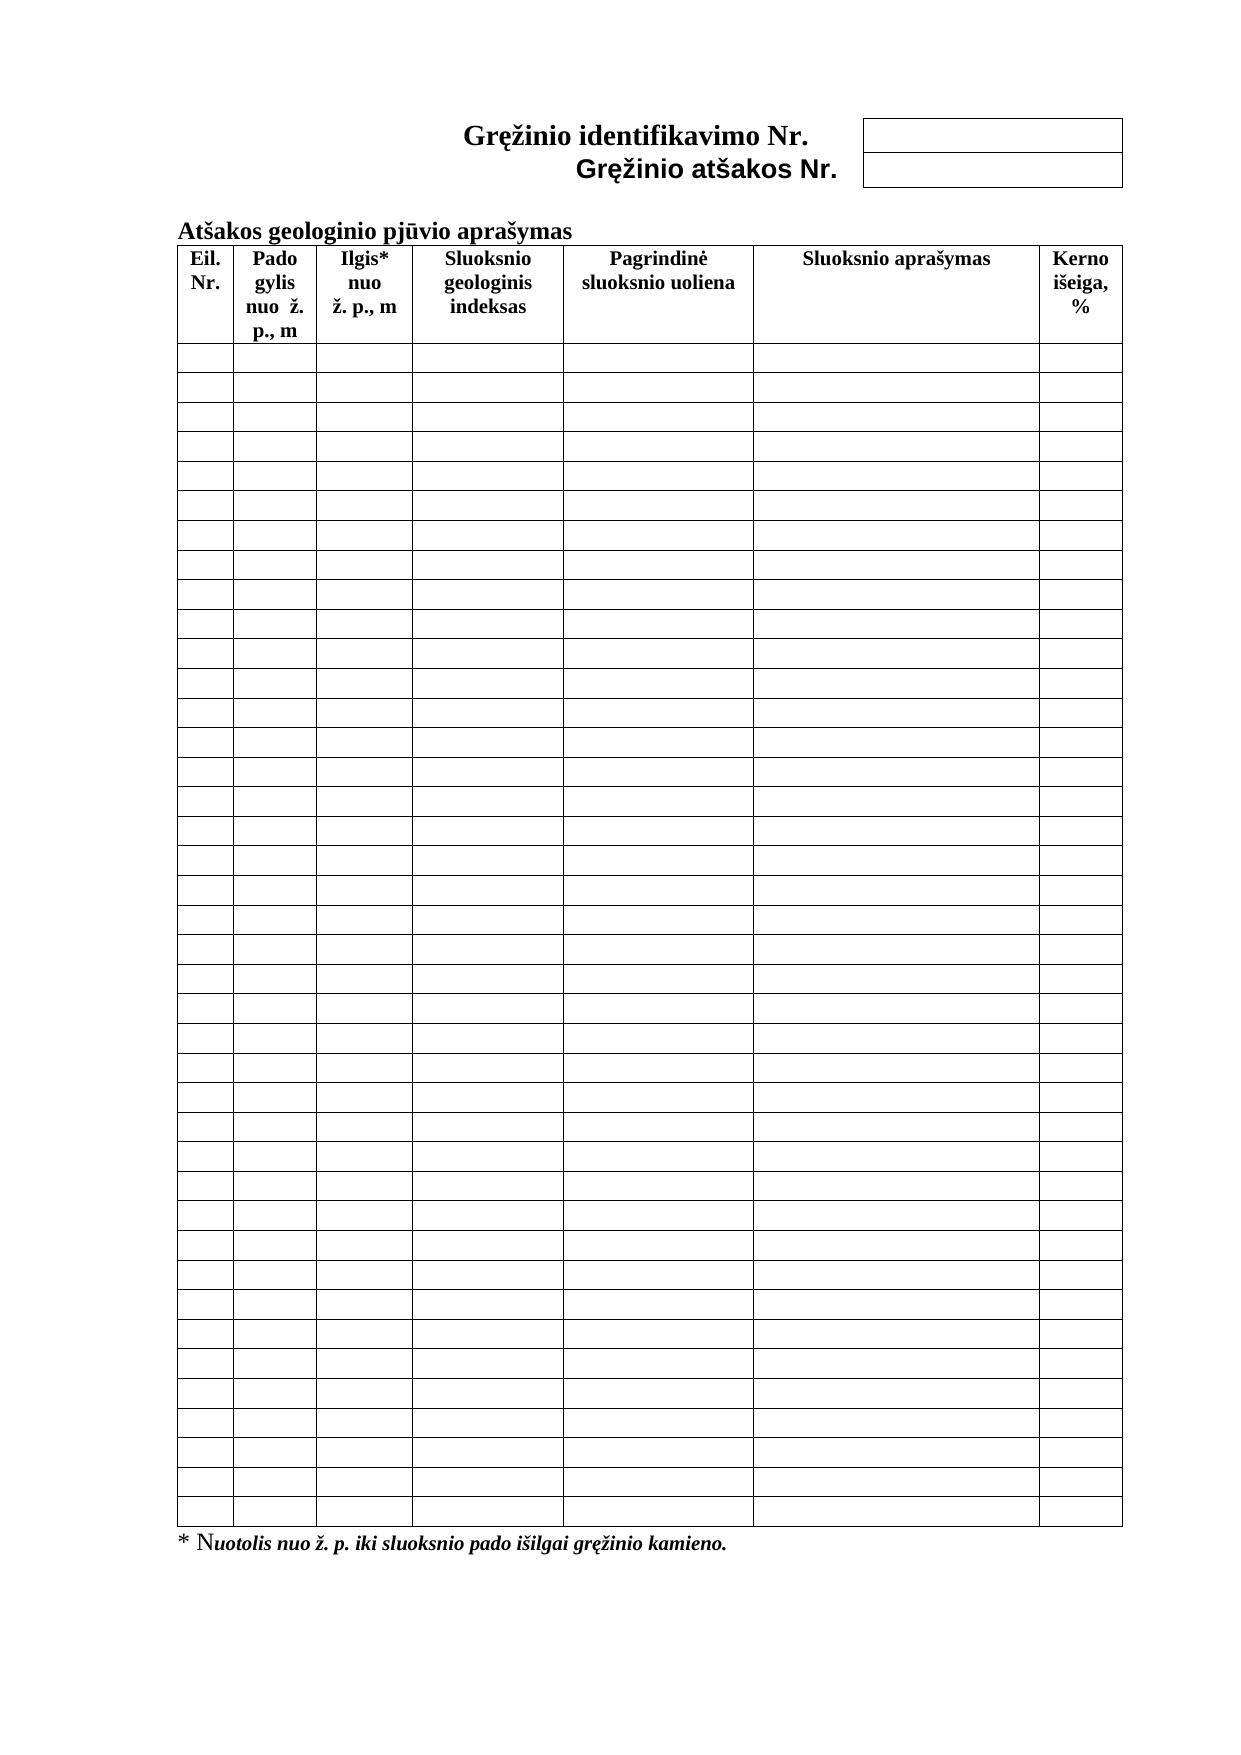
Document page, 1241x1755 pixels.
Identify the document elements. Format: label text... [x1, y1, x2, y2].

table_cell [754, 403, 1039, 431]
table_cell [413, 1261, 563, 1289]
table_cell [754, 699, 1039, 727]
table_cell [413, 787, 563, 816]
table_cell [564, 906, 753, 934]
table_cell [1040, 1083, 1122, 1112]
table_cell [754, 551, 1039, 579]
table_cell [178, 1438, 233, 1467]
table_cell [1040, 491, 1122, 520]
table_cell [234, 846, 316, 875]
table_header Eil. Nr. [178, 246, 233, 342]
table_cell [413, 817, 563, 845]
table_cell [754, 344, 1039, 372]
table_cell [234, 639, 316, 668]
table_cell [1040, 1201, 1122, 1230]
table_cell [413, 994, 563, 1023]
table_cell [317, 521, 412, 549]
table_cell [754, 1142, 1039, 1171]
table_cell [234, 787, 316, 816]
table_cell [564, 462, 753, 490]
table_cell [413, 432, 563, 461]
table_cell [754, 1320, 1039, 1348]
table_cell [317, 906, 412, 934]
table_cell [564, 1497, 753, 1526]
table_cell [754, 462, 1039, 490]
table_cell [754, 1468, 1039, 1496]
table_cell [234, 1142, 316, 1171]
table_cell [564, 403, 753, 431]
table_cell [234, 1409, 316, 1437]
table_cell [317, 1113, 412, 1141]
table_cell [754, 639, 1039, 668]
table_cell [413, 1468, 563, 1496]
table_cell [564, 669, 753, 697]
table_cell [317, 639, 412, 668]
table_cell [413, 1409, 563, 1437]
table_cell [178, 462, 233, 490]
table_cell [564, 1083, 753, 1112]
table_cell [413, 344, 563, 372]
table_cell [1040, 1024, 1122, 1052]
table_cell [413, 1290, 563, 1319]
table_cell [564, 1261, 753, 1289]
table_cell [234, 1497, 316, 1526]
table_cell [234, 462, 316, 490]
table_cell [413, 1024, 563, 1052]
table_cell [234, 551, 316, 579]
table_cell [413, 758, 563, 786]
table_cell [1040, 580, 1122, 609]
table_cell Gręžinio atšakos Nr. [177, 152, 863, 187]
table_cell [564, 1290, 753, 1319]
table_cell [1040, 965, 1122, 993]
table_cell [1040, 1113, 1122, 1141]
table_cell [564, 876, 753, 904]
table_cell [1040, 787, 1122, 816]
table_cell [178, 491, 233, 520]
table_cell [317, 669, 412, 697]
table_cell [1040, 1054, 1122, 1082]
table_cell [317, 699, 412, 727]
table_cell [317, 1024, 412, 1052]
table_cell [1040, 846, 1122, 875]
table_cell [178, 758, 233, 786]
table_cell [413, 1379, 563, 1407]
table_cell [1040, 1142, 1122, 1171]
table_cell [1040, 1290, 1122, 1319]
table_cell [1040, 1497, 1122, 1526]
table_cell [1040, 432, 1122, 461]
table_cell [1040, 610, 1122, 638]
table_cell [1040, 758, 1122, 786]
table_cell [1040, 1172, 1122, 1200]
table_cell [564, 580, 753, 609]
table_cell [317, 1201, 412, 1230]
table_cell [413, 551, 563, 579]
table_cell [1040, 403, 1122, 431]
table_cell [564, 1172, 753, 1200]
table_cell [178, 432, 233, 461]
table_cell [234, 610, 316, 638]
table_cell [754, 758, 1039, 786]
table_cell [564, 1320, 753, 1348]
table_cell [178, 1349, 233, 1378]
table_cell [413, 1320, 563, 1348]
text Atšakos geologinio pjūvio aprašymas [177, 216, 1122, 245]
table_cell [413, 1142, 563, 1171]
table_cell [564, 639, 753, 668]
table_cell [178, 521, 233, 549]
table_cell [754, 669, 1039, 697]
table_cell [178, 846, 233, 875]
table_cell [234, 728, 316, 757]
table_cell [1040, 1438, 1122, 1467]
table_cell [234, 758, 316, 786]
table_cell [754, 906, 1039, 934]
table_cell [564, 817, 753, 845]
table_cell [754, 876, 1039, 904]
table_cell [178, 1083, 233, 1112]
table_cell [1040, 699, 1122, 727]
table_cell [564, 1024, 753, 1052]
table_cell [178, 935, 233, 964]
table_cell [564, 965, 753, 993]
table_cell [178, 906, 233, 934]
table_cell [178, 1231, 233, 1259]
table_cell [234, 935, 316, 964]
table_cell [564, 787, 753, 816]
table_cell [754, 1024, 1039, 1052]
table_cell [754, 1083, 1039, 1112]
table_cell [234, 1468, 316, 1496]
table_cell [413, 1054, 563, 1082]
table_cell [754, 1201, 1039, 1230]
table_cell [1040, 462, 1122, 490]
table_cell [234, 432, 316, 461]
table_cell [754, 1113, 1039, 1141]
table_cell [317, 432, 412, 461]
table_cell [317, 1290, 412, 1319]
table_cell [178, 1054, 233, 1082]
table_cell [754, 1054, 1039, 1082]
table_cell [754, 817, 1039, 845]
table_cell [234, 699, 316, 727]
table_cell [1040, 669, 1122, 697]
table_cell [178, 610, 233, 638]
table_cell [317, 373, 412, 402]
table_header Sluoksnio aprašymas [754, 246, 1039, 342]
table_header Gręžinio identifikavimo Nr. [177, 118, 863, 152]
table_cell [178, 344, 233, 372]
table_cell [234, 373, 316, 402]
table_cell [178, 1497, 233, 1526]
table_cell [413, 1172, 563, 1200]
table_cell [1040, 344, 1122, 372]
table_cell [317, 610, 412, 638]
table_cell [317, 1409, 412, 1437]
table_header Sluoksnio geologinis indeksas [413, 246, 563, 342]
table_cell [178, 1172, 233, 1200]
table_cell [234, 1231, 316, 1259]
table_cell [413, 462, 563, 490]
table_cell [564, 373, 753, 402]
table_cell [317, 1349, 412, 1378]
table_cell [1040, 817, 1122, 845]
table_cell [317, 1142, 412, 1171]
table_cell [413, 610, 563, 638]
table_cell [413, 965, 563, 993]
table_cell [754, 787, 1039, 816]
table_header [864, 119, 1122, 152]
table_cell [178, 1113, 233, 1141]
table_cell [317, 344, 412, 372]
table_cell [317, 1231, 412, 1259]
table_cell [1040, 551, 1122, 579]
table_cell [234, 994, 316, 1023]
table_cell [413, 1231, 563, 1259]
table_cell [178, 1261, 233, 1289]
table_cell [178, 817, 233, 845]
table_header Pado gylis nuo ž. p., m [234, 246, 316, 342]
table_cell [234, 1320, 316, 1348]
table_cell [413, 521, 563, 549]
table_cell [234, 1438, 316, 1467]
table_cell [754, 1379, 1039, 1407]
table_cell [754, 580, 1039, 609]
table_cell [413, 935, 563, 964]
table_cell [754, 491, 1039, 520]
table_cell [754, 373, 1039, 402]
table_header Ilgis* nuo ž. p., m [317, 246, 412, 342]
table_cell [1040, 876, 1122, 904]
table_cell [413, 876, 563, 904]
table_cell [178, 373, 233, 402]
table_cell [564, 1468, 753, 1496]
table_cell [1040, 521, 1122, 549]
table_cell [234, 906, 316, 934]
table_cell [754, 1231, 1039, 1259]
table_cell [178, 787, 233, 816]
table_cell [178, 876, 233, 904]
table_cell [564, 994, 753, 1023]
table_cell [317, 876, 412, 904]
table_cell [234, 1024, 316, 1052]
table_cell [178, 1201, 233, 1230]
table_cell [234, 580, 316, 609]
table_cell [413, 580, 563, 609]
table_cell [317, 935, 412, 964]
table_cell [564, 846, 753, 875]
table_cell [754, 994, 1039, 1023]
table_cell [754, 846, 1039, 875]
table_cell [564, 432, 753, 461]
table_cell [178, 699, 233, 727]
table_cell [1040, 1379, 1122, 1407]
table_cell [564, 1438, 753, 1467]
table_cell [317, 1083, 412, 1112]
table_cell [413, 1201, 563, 1230]
table_cell [1040, 1468, 1122, 1496]
table_cell [178, 580, 233, 609]
table_cell [564, 1142, 753, 1171]
table_cell [413, 669, 563, 697]
table_cell [234, 669, 316, 697]
table_cell [234, 1172, 316, 1200]
table_cell [317, 1468, 412, 1496]
table_cell [564, 1054, 753, 1082]
table_cell [1040, 1349, 1122, 1378]
table_cell [234, 403, 316, 431]
table_cell [413, 639, 563, 668]
table_cell [178, 1290, 233, 1319]
table_cell [178, 639, 233, 668]
table_cell [754, 1172, 1039, 1200]
table_cell [317, 1497, 412, 1526]
table_cell [234, 1261, 316, 1289]
table_cell [754, 1497, 1039, 1526]
table_cell [413, 1497, 563, 1526]
table_cell [413, 846, 563, 875]
table_cell [178, 551, 233, 579]
table_cell [317, 580, 412, 609]
table_cell [1040, 639, 1122, 668]
table_cell [564, 1349, 753, 1378]
table_cell [754, 432, 1039, 461]
table_cell [1040, 994, 1122, 1023]
table_cell [178, 1142, 233, 1171]
table_cell [234, 1379, 316, 1407]
table_cell [317, 758, 412, 786]
table_cell [564, 1409, 753, 1437]
table_cell [564, 699, 753, 727]
table_cell [754, 521, 1039, 549]
table_cell [178, 1320, 233, 1348]
table_cell [234, 965, 316, 993]
table_cell [413, 373, 563, 402]
table_cell [1040, 1320, 1122, 1348]
table_cell [317, 462, 412, 490]
table_cell [317, 1438, 412, 1467]
table_cell [564, 728, 753, 757]
table_cell [317, 1261, 412, 1289]
table_cell [754, 1409, 1039, 1437]
table_cell [317, 1320, 412, 1348]
table_cell [317, 403, 412, 431]
table_cell [754, 1438, 1039, 1467]
table_cell [178, 965, 233, 993]
table_cell [317, 1379, 412, 1407]
table_cell [178, 669, 233, 697]
table_cell [234, 876, 316, 904]
table_cell [564, 935, 753, 964]
table_cell [317, 965, 412, 993]
table_cell [564, 551, 753, 579]
table_header Kerno išeiga, % [1040, 246, 1122, 342]
table_cell [234, 1054, 316, 1082]
table_cell [754, 965, 1039, 993]
table_cell [564, 1113, 753, 1141]
table_cell [1040, 1261, 1122, 1289]
table_cell [754, 1349, 1039, 1378]
table_cell [564, 344, 753, 372]
table_cell [564, 1231, 753, 1259]
table_cell [413, 1083, 563, 1112]
table_cell [234, 1201, 316, 1230]
table_cell [317, 1054, 412, 1082]
table_cell [234, 1083, 316, 1112]
table_cell [564, 491, 753, 520]
table_cell [564, 1201, 753, 1230]
table_cell [754, 610, 1039, 638]
table_cell [178, 728, 233, 757]
table_cell [178, 1379, 233, 1407]
table_cell [413, 728, 563, 757]
table_cell [754, 935, 1039, 964]
table_cell [1040, 1231, 1122, 1259]
table_cell [754, 1290, 1039, 1319]
table_cell [178, 1024, 233, 1052]
table_cell [234, 1290, 316, 1319]
table_cell [413, 1438, 563, 1467]
table_cell [234, 817, 316, 845]
table_cell [413, 699, 563, 727]
table_cell [413, 403, 563, 431]
table_cell [317, 817, 412, 845]
table_cell [564, 610, 753, 638]
table_cell [564, 521, 753, 549]
table_cell [317, 728, 412, 757]
table_cell [317, 846, 412, 875]
table_cell [178, 1409, 233, 1437]
table_cell [234, 344, 316, 372]
table_cell [1040, 373, 1122, 402]
table_cell [413, 1349, 563, 1378]
table_cell [564, 1379, 753, 1407]
table_cell [178, 1468, 233, 1496]
table_cell [864, 153, 1122, 187]
table_cell [317, 994, 412, 1023]
table_cell [1040, 935, 1122, 964]
table_header Pagrindinė sluoksnio uoliena [564, 246, 753, 342]
table_cell [178, 403, 233, 431]
table_cell [413, 906, 563, 934]
table_cell [234, 521, 316, 549]
table_cell [317, 1172, 412, 1200]
table_cell [234, 1349, 316, 1378]
table_cell [1040, 906, 1122, 934]
table_cell [564, 758, 753, 786]
table_cell [413, 491, 563, 520]
table_cell [178, 994, 233, 1023]
table_cell [754, 728, 1039, 757]
table_cell [317, 491, 412, 520]
table_cell [317, 551, 412, 579]
table_cell [317, 787, 412, 816]
text * Nuotolis nuo ž. p. iki sluoksnio pado išilgai gręžinio kamieno. [177, 1527, 1122, 1556]
table_cell [413, 1113, 563, 1141]
table_cell [234, 1113, 316, 1141]
table_cell [234, 491, 316, 520]
table_cell [1040, 1409, 1122, 1437]
table_cell [1040, 728, 1122, 757]
table_cell [754, 1261, 1039, 1289]
